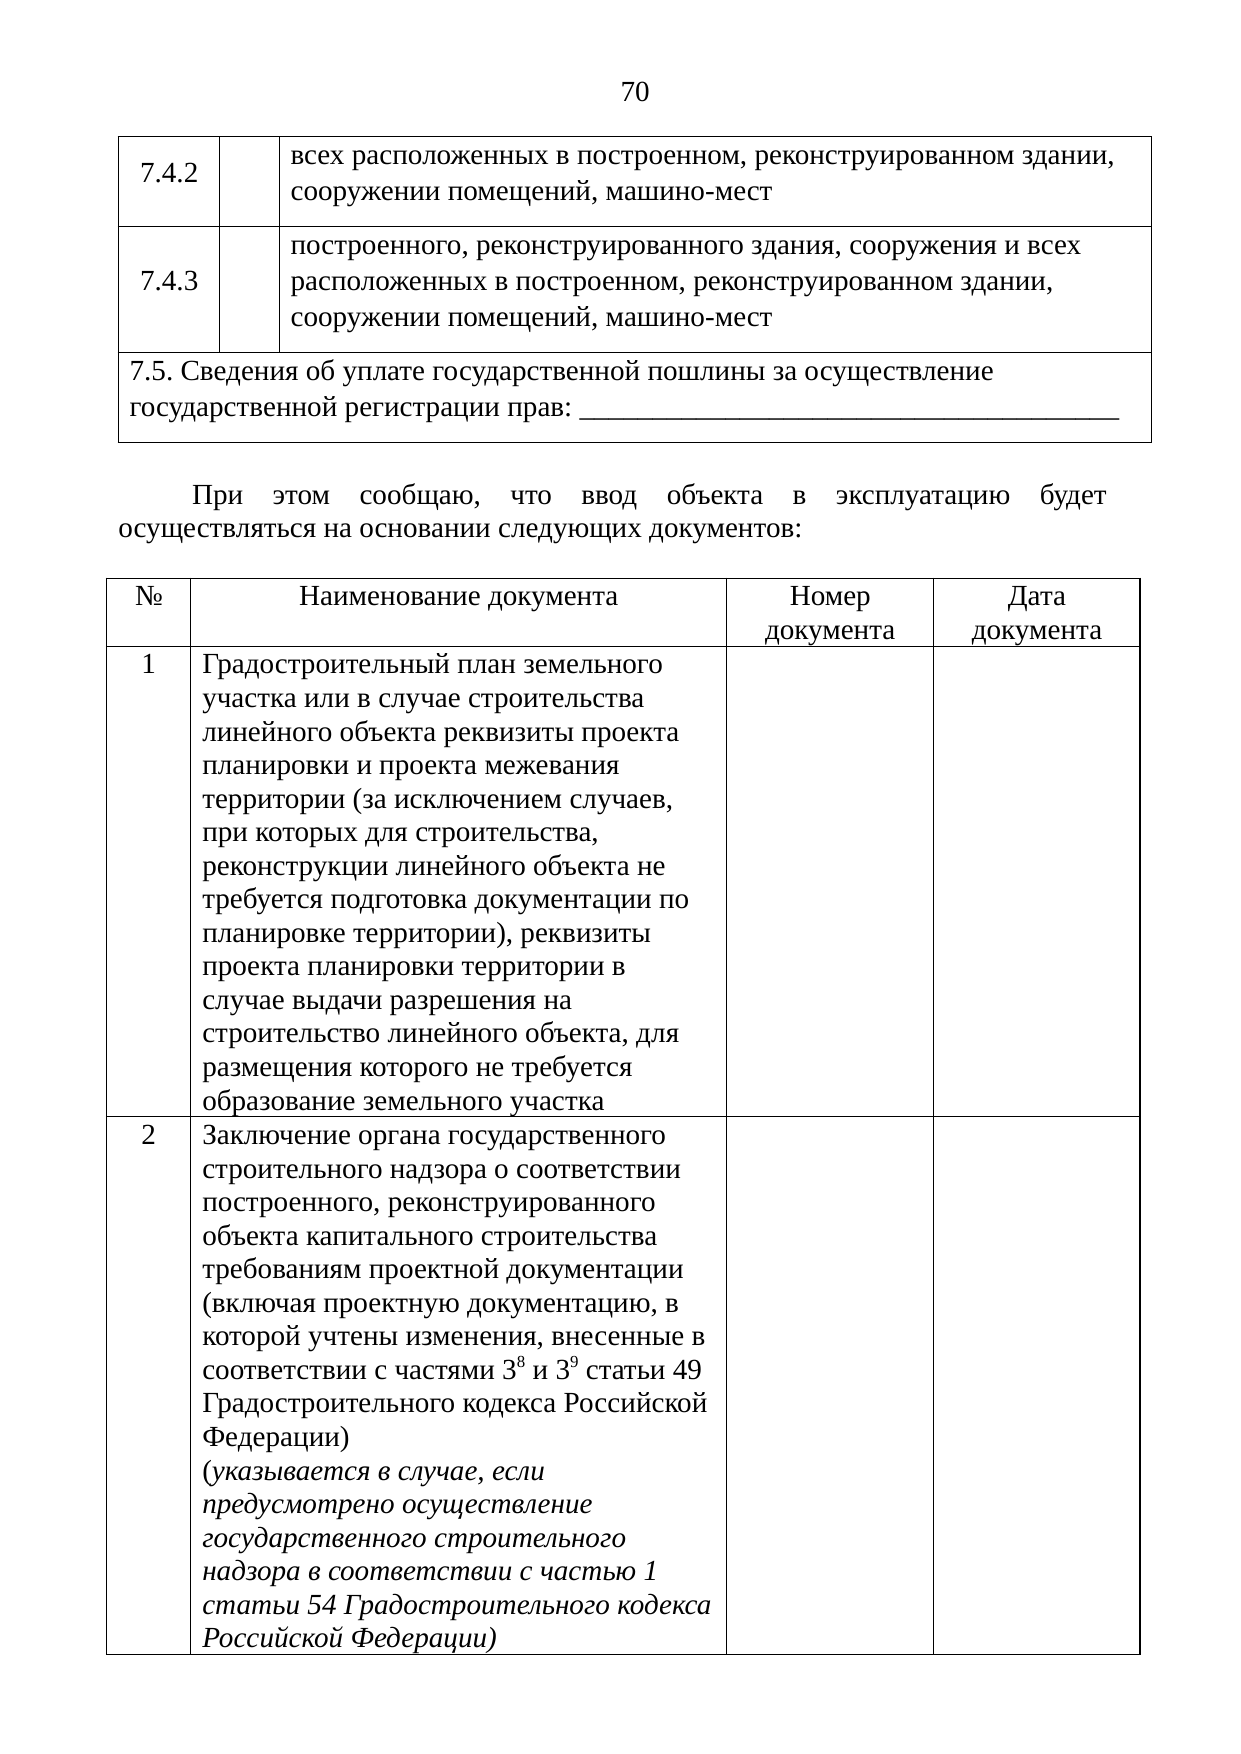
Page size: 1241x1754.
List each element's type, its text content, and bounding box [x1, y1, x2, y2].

table_header Номер документа [727, 579, 933, 646]
table_cell Заключение органа государственного строительного надзора о соответствии построенного, реконструированного объекта капитального строительства требованиям проектной документации (включая проектную документацию, в которой учтены изменения, внесенные в соответствии с частями 38 и 39 статьи 49 Градостроительного кодекса Российской Федерации) (указывается в случае, если предусмотрено осуществление государственного строительного надзора в соответствии с частью 1 статьи 54 Градостроительного кодекса Российской Федерации) [191, 1117, 726, 1654]
table_cell 7.5. Сведения об уплате государственной пошлины за осуществление государственной регистрации прав: _____________________________________ [119, 353, 1151, 442]
table_cell [934, 647, 1139, 1116]
table_cell [934, 1117, 1139, 1654]
table_header Наименование документа [191, 579, 726, 646]
table_header № [107, 579, 190, 646]
table_cell [220, 137, 279, 226]
table_cell Градостроительный план земельного участка или в случае строительства линейного объекта реквизиты проекта планировки и проекта межевания территории (за исключением случаев, при которых для строительства, реконструкции линейного объекта не требуется подготовка документации по планировке территории), реквизиты проекта планировки территории в случае выдачи разрешения на строительство линейного объекта, для размещения которого не требуется образование земельного участка [191, 647, 726, 1116]
table_cell [220, 227, 279, 352]
table_header Дата документа [934, 579, 1139, 646]
table_cell 1 [107, 647, 190, 1116]
table_cell 7.4.3 [119, 227, 219, 352]
table_cell 7.4.2 [119, 137, 219, 226]
table_cell 2 [107, 1117, 190, 1654]
table_cell всех расположенных в построенном, реконструированном здании, сооружении помещений, машино-мест [280, 137, 1151, 226]
text При этом сообщаю, что ввод объекта в эксплуатацию будет осуществляться на основании следующих документов: [118, 477, 1107, 544]
table_cell [727, 647, 933, 1116]
table_cell [727, 1117, 933, 1654]
table_cell построенного, реконструированного здания, сооружения и всех расположенных в построенном, реконструированном здании, сооружении помещений, машино-мест [280, 227, 1151, 352]
